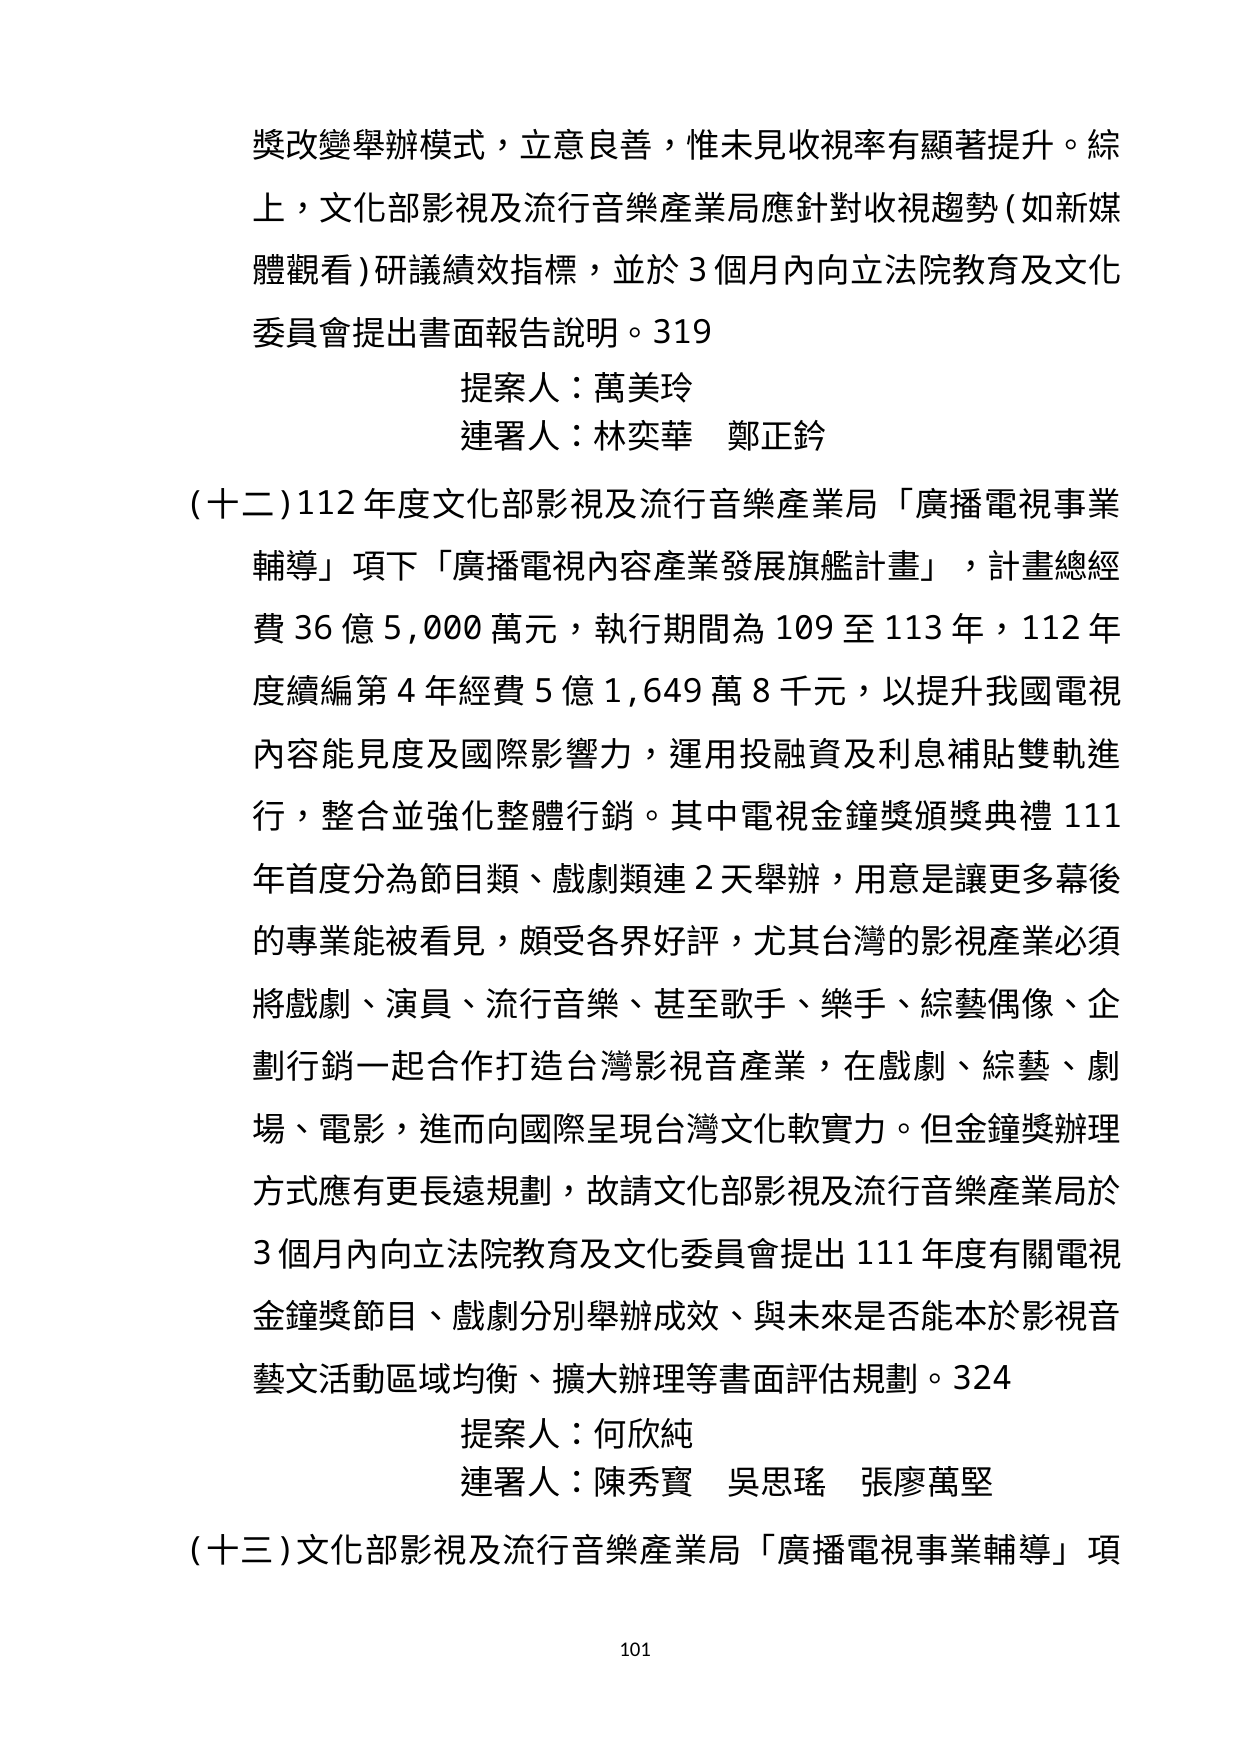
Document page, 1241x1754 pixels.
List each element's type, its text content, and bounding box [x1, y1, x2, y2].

text (十三)文化部影視及流行音樂產業局「廣播電視事業輔導」項 [185, 1516, 1122, 1579]
text 提案人：萬美玲 [460, 362, 1122, 410]
text (十二)112年度文化部影視及流行音樂產業局「廣播電視事業輔導」項下「廣播電視內容產業發展旗艦計畫」，計畫總經費36億5,000萬元，執行期間為109至113年，112年度續編第4年經費5億1,649萬8千元，以提升我國電視內容能見度及國際影響力，運用投融資及利息補貼雙軌進行，整合並強化整體行銷。其中電視金鐘獎頒獎典禮111年首度分為節目類、戲劇類連2天舉辦，用意是讓更多幕後的專業能被看見，頗受各界好評，尤其台灣的影視產業必須將戲劇、演員、流行音樂、甚至歌手、樂手、綜藝偶像、企劃行銷一起合作打造台灣影視音產業，在戲劇、綜藝、劇場、電影，進而向國際呈現台灣文化軟實力。但金鐘獎辦理方式應有更長遠規劃，故請文化部影視及流行音樂產業局於3個月內向立法院教育及文化委員會提出111年度有關電視金鐘獎節目、戲劇分別舉辦成效、與未來是否能本於影視音藝文活動區域均衡、擴大辦理等書面評估規劃。324 [185, 471, 1122, 1408]
text 連署人：陳秀寳 吳思瑤 張廖萬堅 [460, 1456, 1122, 1504]
text 連署人：林奕華 鄭正鈐 [460, 410, 1122, 458]
text 獎改變舉辦模式，立意良善，惟未見收視率有顯著提升。綜上，文化部影視及流行音樂產業局應針對收視趨勢(如新媒體觀看)研議績效指標，並於3個月內向立法院教育及文化委員會提出書面報告說明。319 [185, 112, 1122, 362]
text 提案人：何欣純 [460, 1408, 1122, 1456]
